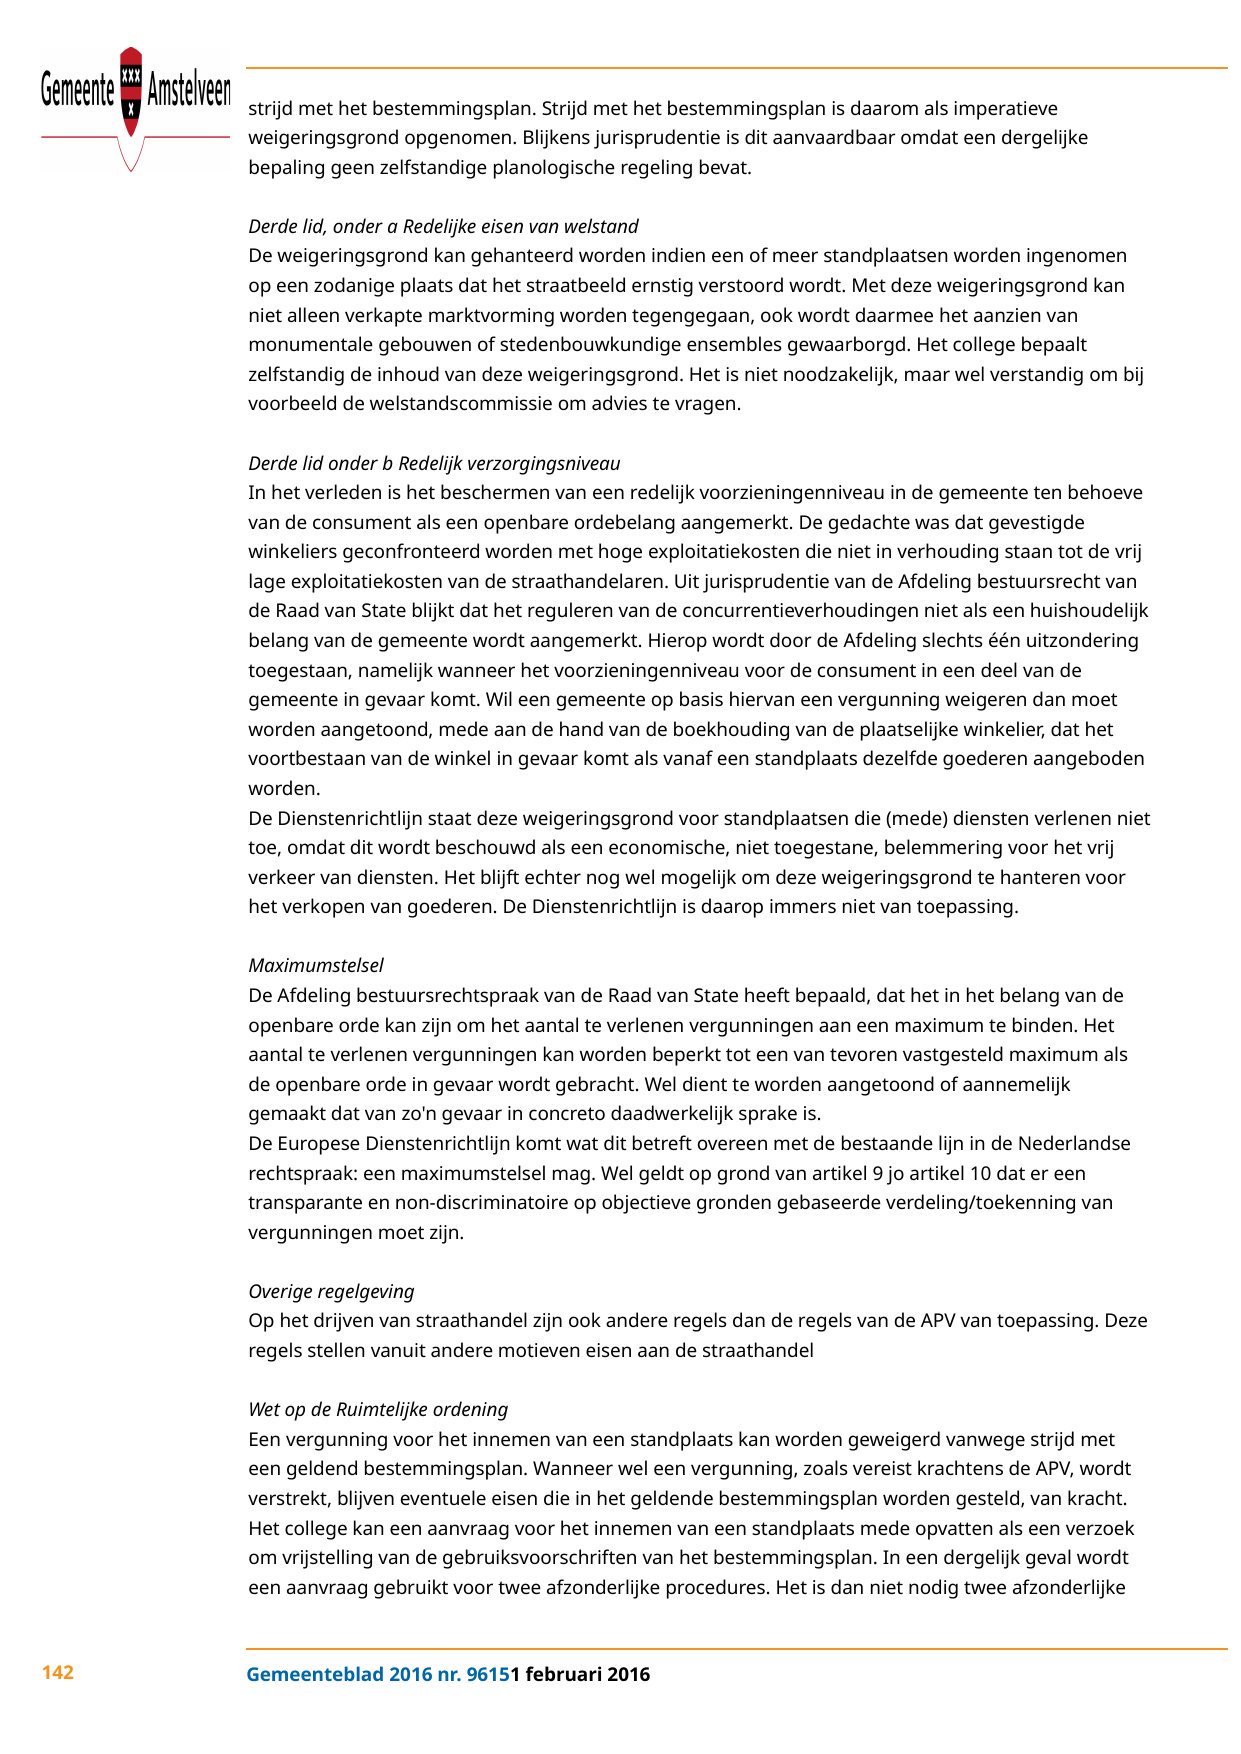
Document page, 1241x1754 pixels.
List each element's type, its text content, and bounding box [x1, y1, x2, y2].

text De Europese Dienstenrichtlijn komt wat dit betreft overeen met de bestaande lijn in de Nederlandse rechtspraak: een maximumstelsel mag. Wel geldt op grond van artikel 9 jo artikel 10 dat er een transparante en non-discriminatoire op objectieve gronden gebaseerde verdeling/toekenning van vergunningen moet zijn. [248, 1130, 1152, 1245]
text De Afdeling bestuursrechtspraak van de Raad van State heeft bepaald, dat het in het belang van de openbare orde kan zijn om het aantal te verlenen vergunningen aan een maximum te binden. Het aantal te verlenen vergunningen kan worden beperkt tot een van tevoren vastgesteld maximum als de openbare orde in gevaar wordt gebracht. Wel dient te worden aangetoond of aannemelijk gemaakt dat van zo'n gevaar in concreto daadwerkelijk sprake is. [248, 982, 1152, 1126]
text Het college kan een aanvraag voor het innemen van een standplaats mede opvatten als een verzoek om vrijstelling van de gebruiksvoorschriften van het bestemmingsplan. In een dergelijk geval wordt een aanvraag gebruikt voor twee afzonderlijke procedures. Het is dan niet nodig twee afzonderlijke [248, 1515, 1152, 1600]
text Maximumstelsel [248, 953, 1152, 978]
text Een vergunning voor het innemen van een standplaats kan worden geweigerd vanwege strijd met een geldend bestemmingsplan. Wanneer wel een vergunning, zoals vereist krachtens de APV, wordt verstrekt, blijven eventuele eisen die in het geldende bestemmingsplan worden gesteld, van kracht. [248, 1426, 1152, 1511]
picture [41, 47, 231, 172]
text De weigeringsgrond kan gehanteerd worden indien een of meer standplaatsen worden ingenomen op een zodanige plaats dat het straatbeeld ernstig verstoord wordt. Met deze weigeringsgrond kan niet alleen verkapte marktvorming worden tegengegaan, ook wordt daarmee het aanzien van monumentale gebouwen of stedenbouwkundige ensembles gewaarborgd. Het college bepaalt zelfstandig de inhoud van deze weigeringsgrond. Het is niet noodzakelijk, maar wel verstandig om bij voorbeeld de welstandscommissie om advies te vragen. [248, 243, 1152, 416]
text strijd met het bestemmingsplan. Strijd met het bestemmingsplan is daarom als imperatieve weigeringsgrond opgenomen. Blijkens jurisprudentie is dit aanvaardbaar omdat een dergelijke bepaling geen zelfstandige planologische regeling bevat. [248, 95, 1152, 180]
text Derde lid onder b Redelijk verzorgingsniveau [248, 450, 1152, 476]
text In het verleden is het beschermen van een redelijk voorzieningenniveau in de gemeente ten behoeve van de consument als een openbare ordebelang aangemerkt. De gedachte was dat gevestigde winkeliers geconfronteerd worden met hoge exploitatiekosten die niet in verhouding staan tot de vrij lage exploitatiekosten van de straathandelaren. Uit jurisprudentie van de Afdeling bestuursrecht van de Raad van State blijkt dat het reguleren van de concurrentieverhoudingen niet als een huishoudelijk belang van de gemeente wordt aangemerkt. Hierop wordt door de Afdeling slechts één uitzondering toegestaan, namelijk wanneer het voorzieningenniveau voor de consument in een deel van de gemeente in gevaar komt. Wil een gemeente op basis hiervan een vergunning weigeren dan moet worden aangetoond, mede aan de hand van de boekhouding van de plaatselijke winkelier, dat het voortbestaan van de winkel in gevaar komt als vanaf een standplaats dezelfde goederen aangeboden worden. [248, 479, 1152, 801]
text Op het drijven van straathandel zijn ook andere regels dan de regels van de APV van toepassing. Deze regels stellen vanuit andere motieven eisen aan de straathandel [248, 1308, 1152, 1363]
text Derde lid, onder a Redelijke eisen van welstand [248, 213, 1152, 239]
text Overige regelgeving [248, 1278, 1152, 1304]
text Wet op de Ruimtelijke ordening [248, 1396, 1152, 1422]
text De Dienstenrichtlijn staat deze weigeringsgrond voor standplaatsen die (mede) diensten verlenen niet toe, omdat dit wordt beschouwd als een economische, niet toegestane, belemmering voor het vrij verkeer van diensten. Het blijft echter nog wel mogelijk om deze weigeringsgrond te hanteren voor het verkopen van goederen. De Dienstenrichtlijn is daarop immers niet van toepassing. [248, 805, 1152, 919]
